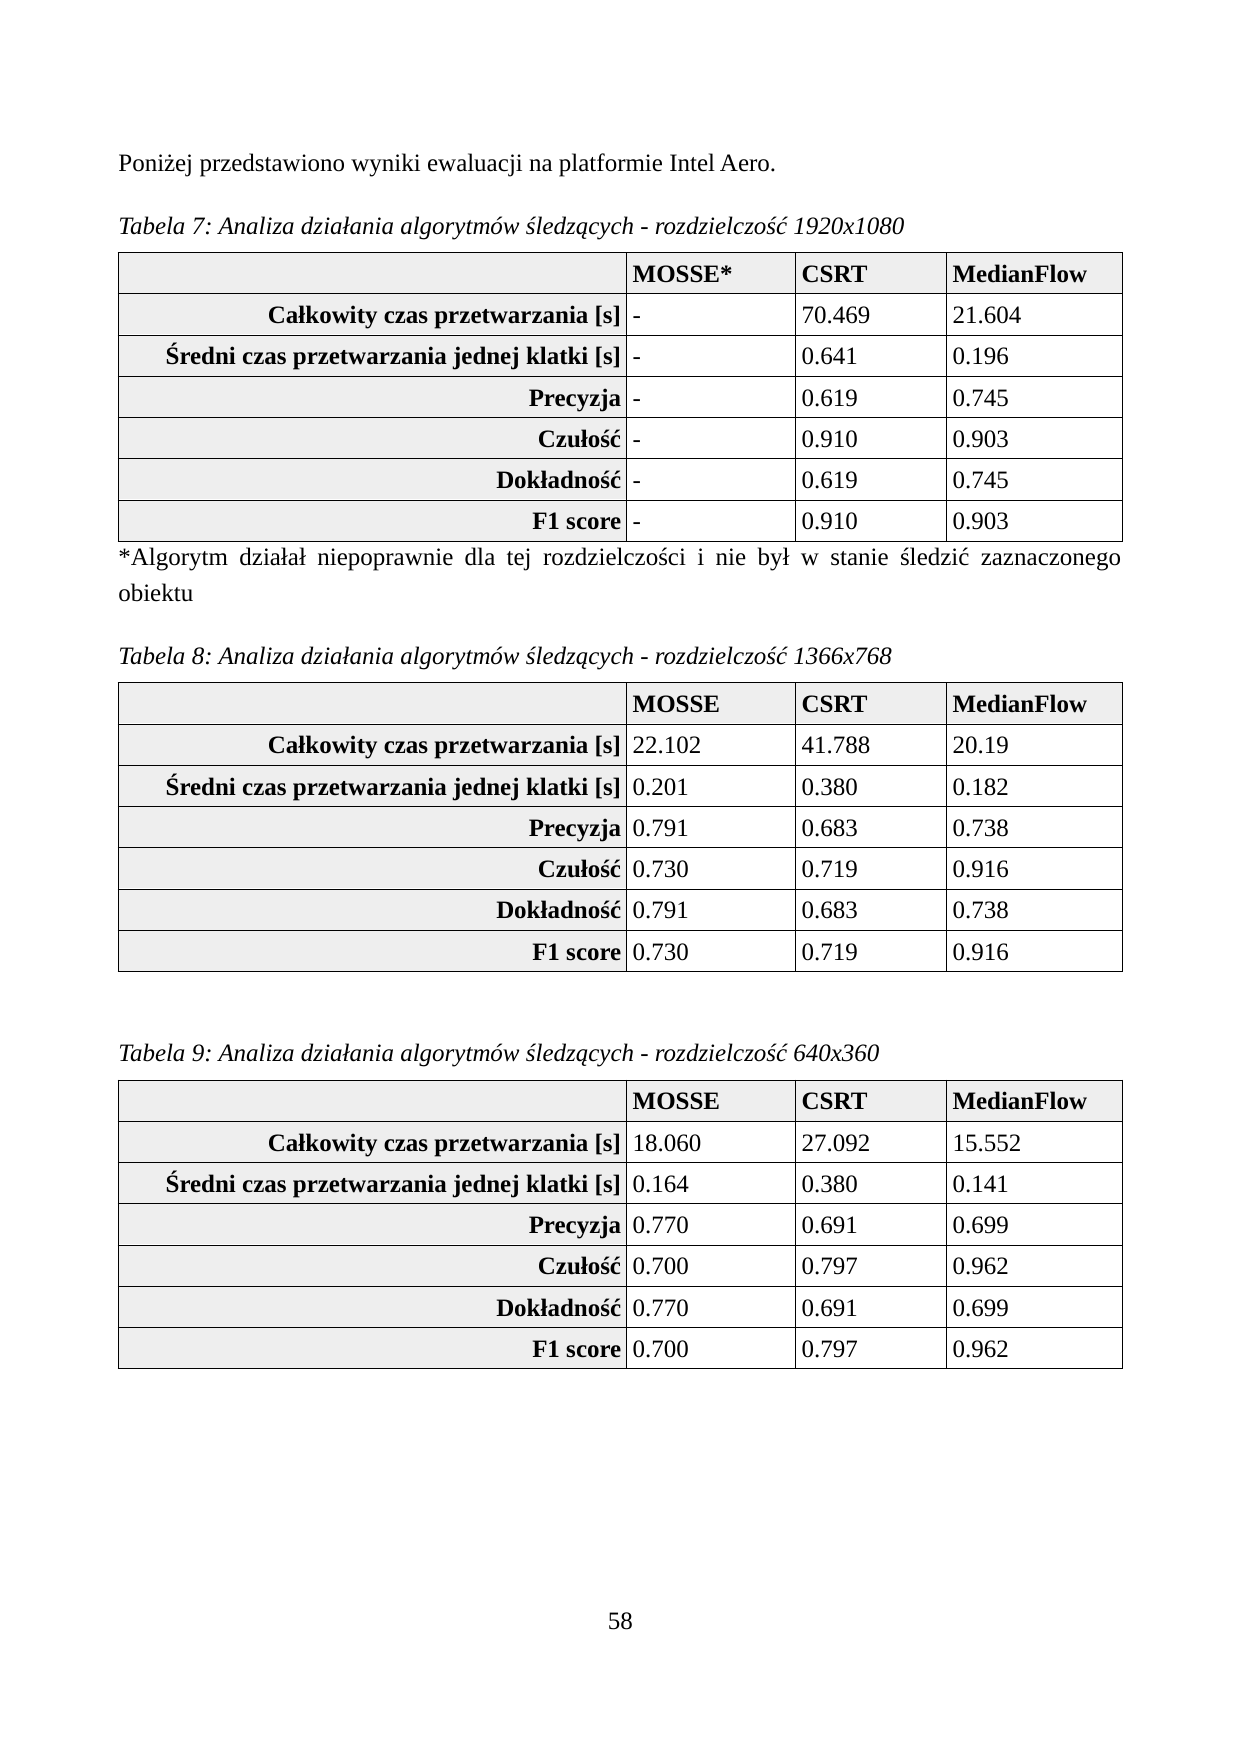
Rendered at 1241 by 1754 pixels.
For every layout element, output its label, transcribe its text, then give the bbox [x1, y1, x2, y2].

table_cell 0.770 [627, 1204, 795, 1244]
text Tabela 8: Analiza działania algorytmów śledzących - rozdzielczość 1366x768 [118, 641, 1122, 670]
table_cell 0.196 [947, 336, 1122, 376]
table_cell 70.469 [796, 294, 946, 334]
table_cell 0.164 [627, 1163, 795, 1203]
table_cell Całkowity czas przetwarzania [s] [119, 1122, 626, 1162]
table_cell F1 score [119, 1328, 626, 1368]
table_header MedianFlow [947, 253, 1122, 293]
table_header CSRT [796, 1081, 946, 1121]
table_cell 0.683 [796, 890, 946, 930]
table_cell F1 score [119, 501, 626, 541]
table_header MedianFlow [947, 1081, 1122, 1121]
table_header [119, 683, 626, 723]
table_cell 27.092 [796, 1122, 946, 1162]
table_cell 0.903 [947, 501, 1122, 541]
table_cell Czułość [119, 848, 626, 888]
table_cell - [627, 294, 795, 334]
table_cell 0.910 [796, 501, 946, 541]
table_cell 22.102 [627, 725, 795, 765]
text Tabela 9: Analiza działania algorytmów śledzących - rozdzielczość 640x360 [118, 1038, 1122, 1067]
table_cell Precyzja [119, 377, 626, 417]
table_cell 0.141 [947, 1163, 1122, 1203]
table_header MedianFlow [947, 683, 1122, 723]
table_cell 0.719 [796, 848, 946, 888]
table_cell 0.619 [796, 459, 946, 499]
table_cell - [627, 418, 795, 458]
text Poniżej przedstawiono wyniki ewaluacji na platformie Intel Aero. [118, 148, 1122, 176]
table_cell 0.691 [796, 1204, 946, 1244]
table_cell Dokładność [119, 1287, 626, 1327]
table_cell Precyzja [119, 807, 626, 847]
table_cell 0.903 [947, 418, 1122, 458]
table_cell 0.738 [947, 807, 1122, 847]
table_cell 0.791 [627, 807, 795, 847]
text *Algorytm działał niepoprawnie dla tej rozdzielczości i nie był w stanie śledzić zaznaczonego obiektu [118, 542, 1122, 607]
text Tabela 7: Analiza działania algorytmów śledzących - rozdzielczość 1920x1080 [118, 211, 1122, 239]
table_cell Średni czas przetwarzania jednej klatki [s] [119, 336, 626, 376]
table_cell 0.797 [796, 1328, 946, 1368]
table_cell 15.552 [947, 1122, 1122, 1162]
table_cell 21.604 [947, 294, 1122, 334]
table_cell 0.182 [947, 766, 1122, 806]
table_cell 0.619 [796, 377, 946, 417]
table_cell 0.201 [627, 766, 795, 806]
table_header MOSSE [627, 683, 795, 723]
table_cell Średni czas przetwarzania jednej klatki [s] [119, 1163, 626, 1203]
table_cell Całkowity czas przetwarzania [s] [119, 294, 626, 334]
table_cell 0.719 [796, 931, 946, 971]
table_cell Średni czas przetwarzania jednej klatki [s] [119, 766, 626, 806]
table_cell 41.788 [796, 725, 946, 765]
table_cell 0.380 [796, 766, 946, 806]
table_cell 0.691 [796, 1287, 946, 1327]
table_cell 0.700 [627, 1246, 795, 1286]
table_cell 18.060 [627, 1122, 795, 1162]
table_cell - [627, 501, 795, 541]
table_cell Czułość [119, 418, 626, 458]
table_cell Dokładność [119, 890, 626, 930]
table_cell 20.19 [947, 725, 1122, 765]
table_cell Całkowity czas przetwarzania [s] [119, 725, 626, 765]
table_cell 0.730 [627, 931, 795, 971]
table_cell 0.699 [947, 1204, 1122, 1244]
table_cell 0.797 [796, 1246, 946, 1286]
table_cell 0.683 [796, 807, 946, 847]
table_cell 0.745 [947, 459, 1122, 499]
table_header MOSSE* [627, 253, 795, 293]
table_cell 0.641 [796, 336, 946, 376]
table_cell 0.962 [947, 1328, 1122, 1368]
table_header CSRT [796, 253, 946, 293]
table_cell 0.745 [947, 377, 1122, 417]
table_cell - [627, 336, 795, 376]
table_cell 0.700 [627, 1328, 795, 1368]
table_cell 0.699 [947, 1287, 1122, 1327]
table_cell - [627, 377, 795, 417]
table_cell Czułość [119, 1246, 626, 1286]
table_cell 0.791 [627, 890, 795, 930]
table_header [119, 253, 626, 293]
table_cell 0.916 [947, 848, 1122, 888]
table_header CSRT [796, 683, 946, 723]
table_cell Dokładność [119, 459, 626, 499]
table_cell F1 score [119, 931, 626, 971]
table_cell Precyzja [119, 1204, 626, 1244]
table_cell 0.380 [796, 1163, 946, 1203]
table_cell 0.910 [796, 418, 946, 458]
table_cell 0.770 [627, 1287, 795, 1327]
table_header [119, 1081, 626, 1121]
table_cell - [627, 459, 795, 499]
table_cell 0.730 [627, 848, 795, 888]
table_cell 0.738 [947, 890, 1122, 930]
table_cell 0.962 [947, 1246, 1122, 1286]
table_cell 0.916 [947, 931, 1122, 971]
table_header MOSSE [627, 1081, 795, 1121]
